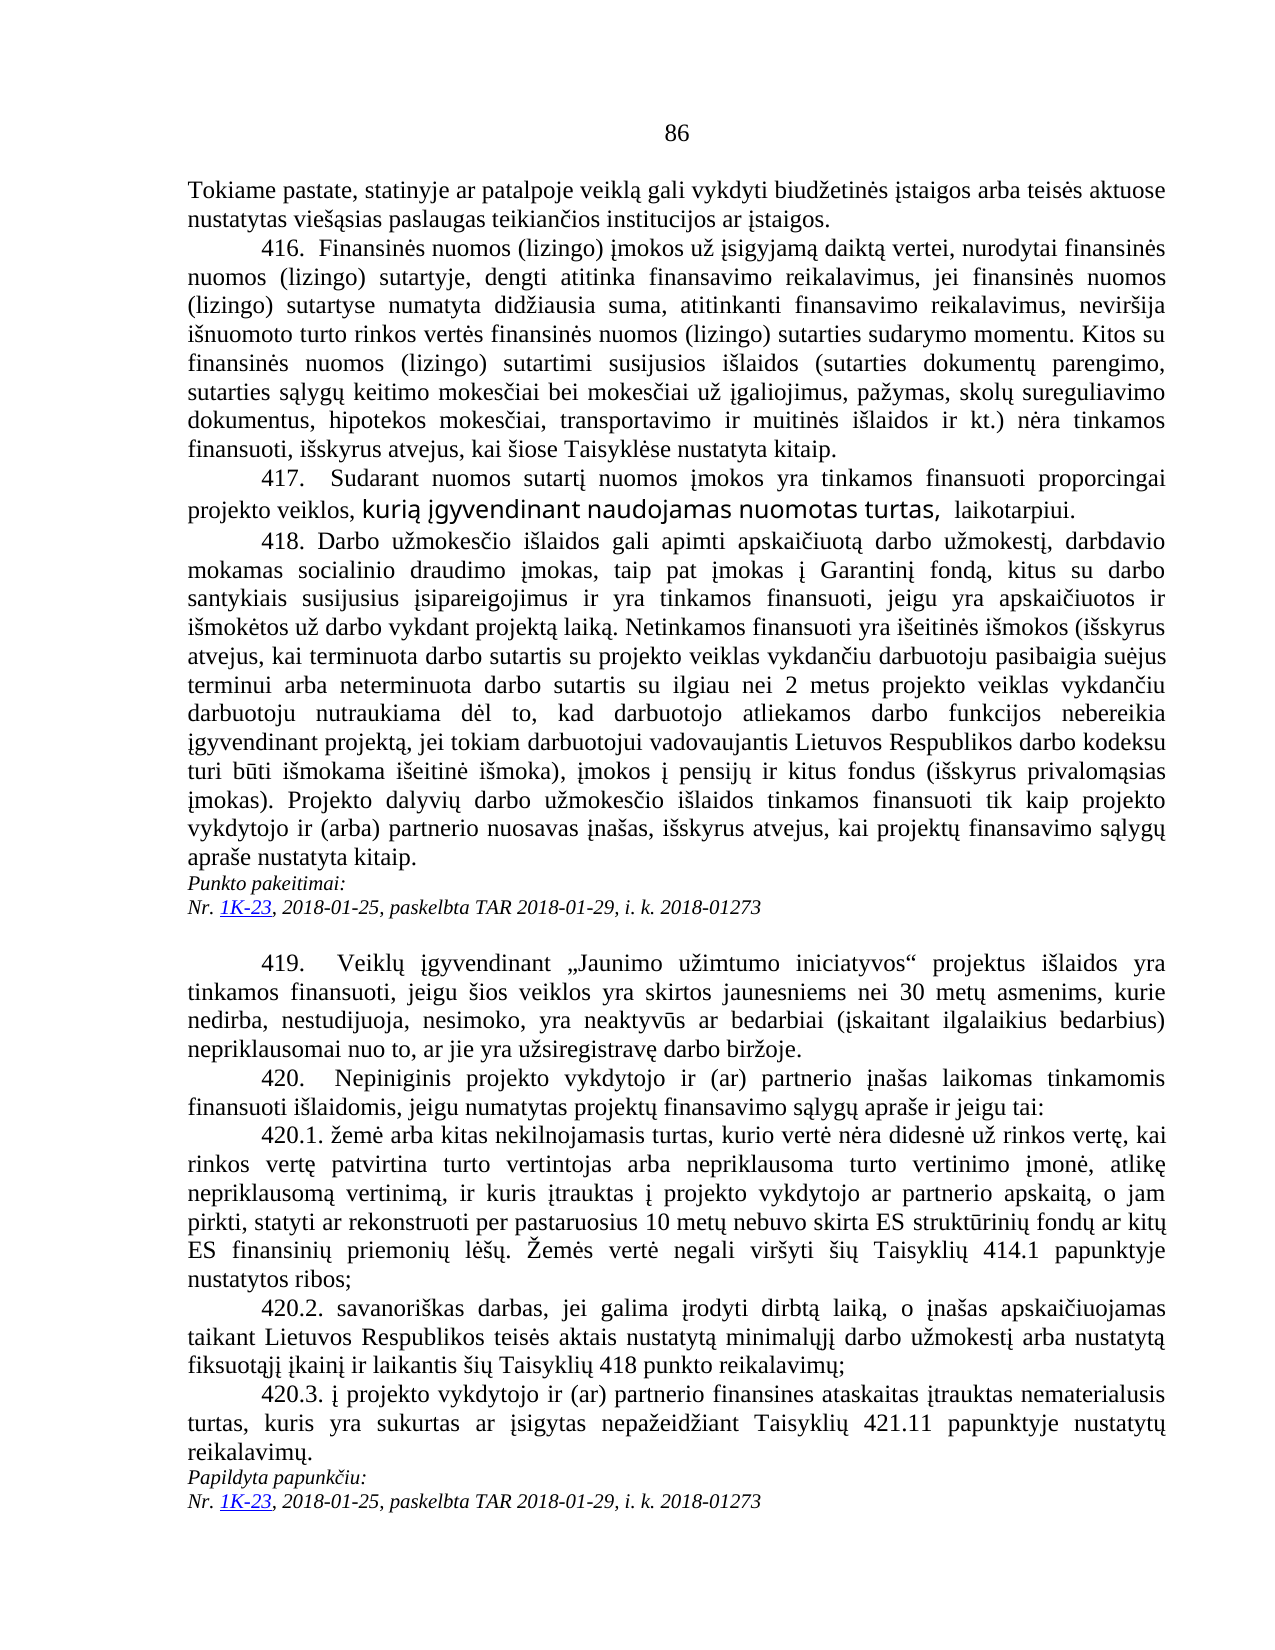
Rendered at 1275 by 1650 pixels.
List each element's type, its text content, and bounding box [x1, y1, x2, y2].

text 420. Nepiniginis projekto vykdytojo ir (ar) partnerio įnašas laikomas tinkamomis finansuoti išlaidomis, jeigu numatytas projektų finansavimo sąlygų apraše ir jeigu tai: [187, 1063, 1167, 1120]
text Nr. 1K-23, 2018-01-25, paskelbta TAR 2018-01-29, i. k. 2018-01273 [187, 1489, 1167, 1513]
text 418. Darbo užmokesčio išlaidos gali apimti apskaičiuotą darbo užmokestį, darbdavio mokamas socialinio draudimo įmokas, taip pat įmokas į Garantinį fondą, kitus su darbo santykiais susijusius įsipareigojimus ir yra tinkamos finansuoti, jeigu yra apskaičiuotos ir išmokėtos už darbo vykdant projektą laiką. Netinkamos finansuoti yra išeitinės išmokos (išskyrus atvejus, kai terminuota darbo sutartis su projekto veiklas vykdančiu darbuotoju pasibaigia suėjus terminui arba neterminuota darbo sutartis su ilgiau nei 2 metus projekto veiklas vykdančiu darbuotoju nutraukiama dėl to, kad darbuotojo atliekamos darbo funkcijos nebereikia įgyvendinant projektą, jei tokiam darbuotojui vadovaujantis Lietuvos Respublikos darbo kodeksu turi būti išmokama išeitinė išmoka), įmokos į pensijų ir kitus fondus (išskyrus privalomąsias įmokas). Projekto dalyvių darbo užmokesčio išlaidos tinkamos finansuoti tik kaip projekto vykdytojo ir (arba) partnerio nuosavas įnašas, išskyrus atvejus, kai projektų finansavimo sąlygų apraše nustatyta kitaip. [187, 526, 1167, 871]
text 419. Veiklų įgyvendinant „Jaunimo užimtumo iniciatyvos“ projektus išlaidos yra tinkamos finansuoti, jeigu šios veiklos yra skirtos jaunesniems nei 30 metų asmenims, kurie nedirba, nestudijuoja, nesimoko, yra neaktyvūs ar bedarbiai (įskaitant ilgalaikius bedarbius) nepriklausomai nuo to, ar jie yra užsiregistravę darbo biržoje. [187, 948, 1167, 1063]
text Nr. 1K-23, 2018-01-25, paskelbta TAR 2018-01-29, i. k. 2018-01273 [187, 895, 1167, 919]
text 420.3. į projekto vykdytojo ir (ar) partnerio finansines ataskaitas įtrauktas nematerialusis turtas, kuris yra sukurtas ar įsigytas nepažeidžiant Taisyklių 421.11 papunktyje nustatytų reikalavimų. [187, 1379, 1167, 1465]
text 420.1. žemė arba kitas nekilnojamasis turtas, kurio vertė nėra didesnė už rinkos vertę, kai rinkos vertę patvirtina turto vertintojas arba nepriklausoma turto vertinimo įmonė, atlikę nepriklausomą vertinimą, ir kuris įtrauktas į projekto vykdytojo ar partnerio apskaitą, o jam pirkti, statyti ar rekonstruoti per pastaruosius 10 metų nebuvo skirta ES struktūrinių fondų ar kitų ES finansinių priemonių lėšų. Žemės vertė negali viršyti šių Taisyklių 414.1 papunktyje nustatytos ribos; [187, 1120, 1167, 1293]
text 420.2. savanoriškas darbas, jei galima įrodyti dirbtą laiką, o įnašas apskaičiuojamas taikant Lietuvos Respublikos teisės aktais nustatytą minimalųjį darbo užmokestį arba nustatytą fiksuotąjį įkainį ir laikantis šių Taisyklių 418 punkto reikalavimų; [187, 1293, 1167, 1379]
text Punkto pakeitimai: [187, 871, 1167, 895]
text Tokiame pastate, statinyje ar patalpoje veiklą gali vykdyti biudžetinės įstaigos arba teisės aktuose nustatytas viešąsias paslaugas teikiančios institucijos ar įstaigos. [187, 176, 1167, 233]
text Papildyta papunkčiu: [187, 1465, 1167, 1489]
text 416. Finansinės nuomos (lizingo) įmokos už įsigyjamą daiktą vertei, nurodytai finansinės nuomos (lizingo) sutartyje, dengti atitinka finansavimo reikalavimus, jei finansinės nuomos (lizingo) sutartyse numatyta didžiausia suma, atitinkanti finansavimo reikalavimus, neviršija išnuomoto turto rinkos vertės finansinės nuomos (lizingo) sutarties sudarymo momentu. Kitos su finansinės nuomos (lizingo) sutartimi susijusios išlaidos (sutarties dokumentų parengimo, sutarties sąlygų keitimo mokesčiai bei mokesčiai už įgaliojimus, pažymas, skolų sureguliavimo dokumentus, hipotekos mokesčiai, transportavimo ir muitinės išlaidos ir kt.) nėra tinkamos finansuoti, išskyrus atvejus, kai šiose Taisyklėse nustatyta kitaip. [187, 233, 1167, 463]
text 417. Sudarant nuomos sutartį nuomos įmokos yra tinkamos finansuoti proporcingai projekto veiklos, kurią įgyvendinant naudojamas nuomotas turtas, laikotarpiui. [187, 463, 1167, 526]
